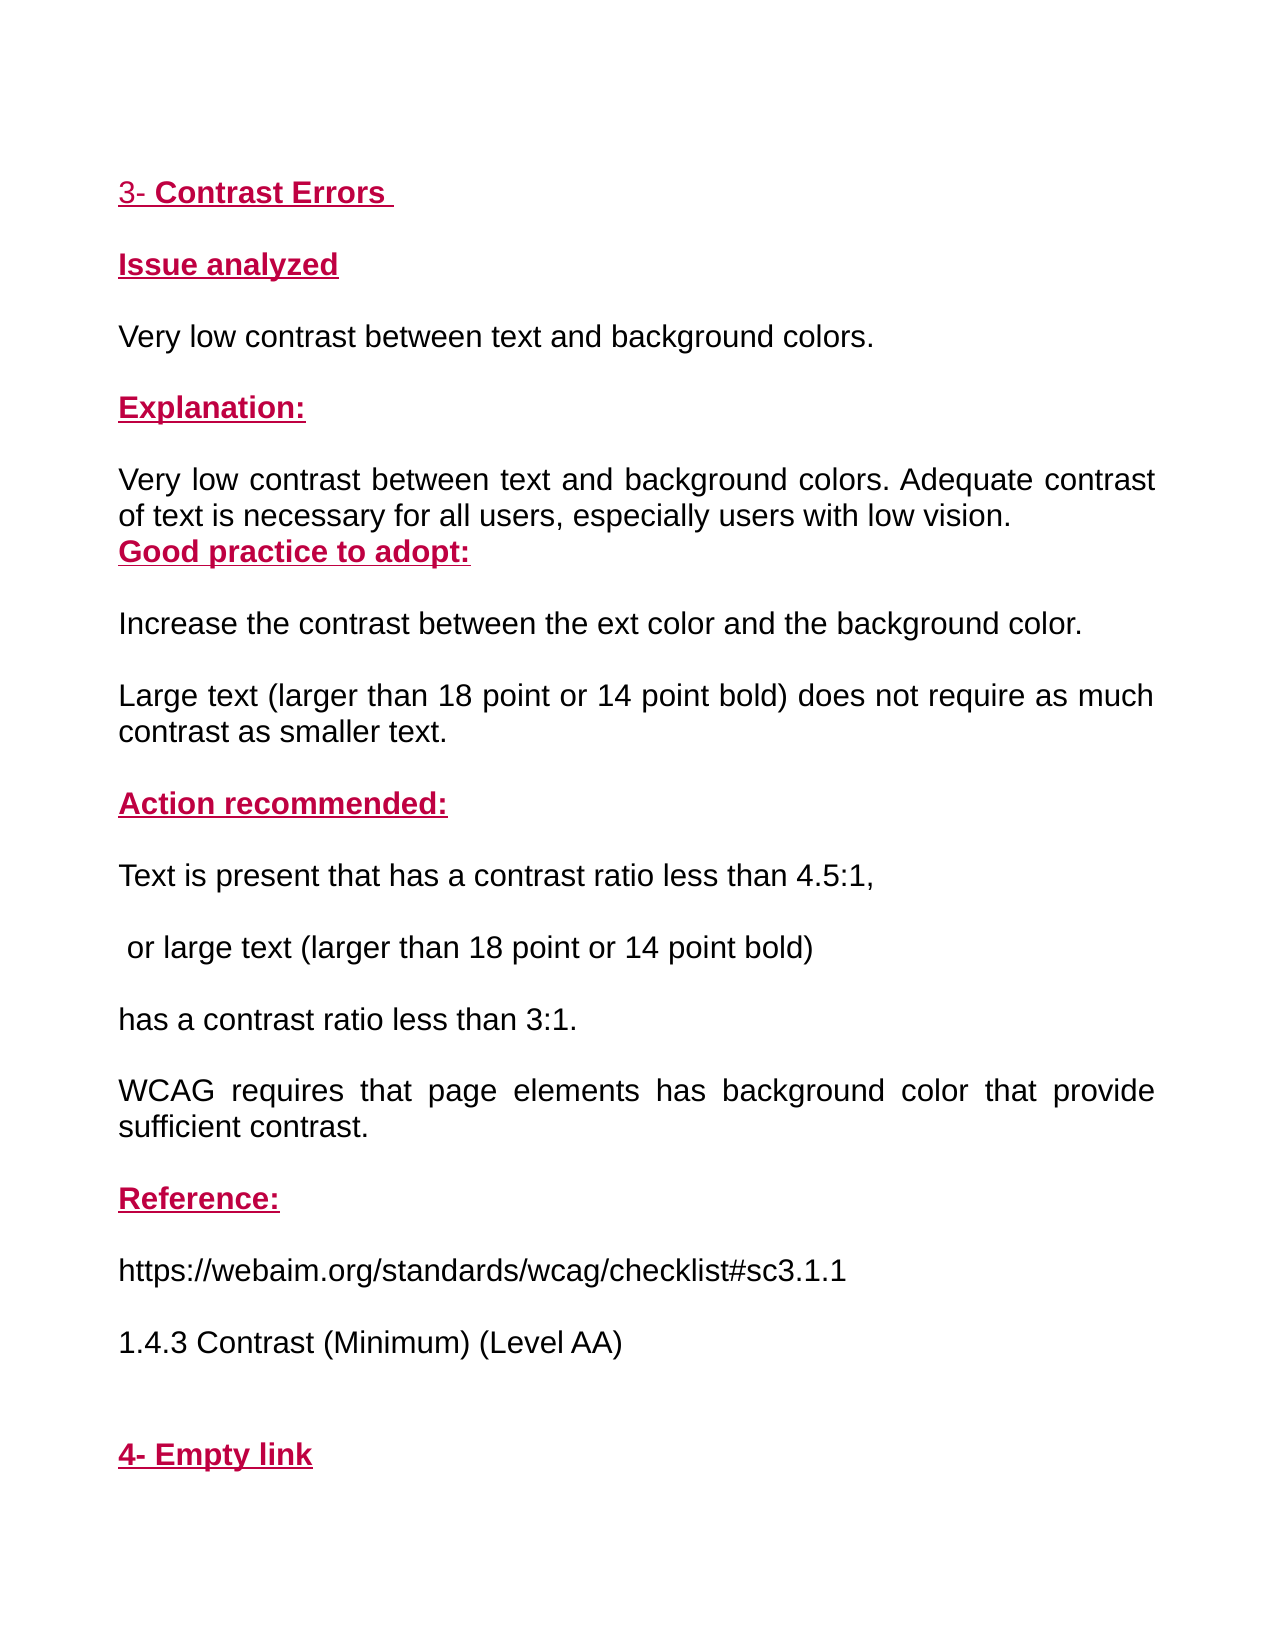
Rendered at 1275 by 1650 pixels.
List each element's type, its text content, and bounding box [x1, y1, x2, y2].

text Very low contrast between text and background colors. [118, 318, 1157, 354]
text 1.4.3 Contrast (Minimum) (Level AA) [118, 1324, 1157, 1360]
text or large text (larger than 18 point or 14 point bold) [118, 929, 1157, 964]
text Good practice to adopt: [118, 533, 1157, 569]
text Action recommended: [118, 785, 1157, 821]
text https://webaim.org/standards/wcag/checklist#sc3.1.1 [118, 1252, 1157, 1288]
text Large text (larger than 18 point or 14 point bold) does not require as much contrast as smaller text. [118, 677, 1157, 749]
text Text is present that has a contrast ratio less than 4.5:1, [118, 857, 1157, 893]
text has a contrast ratio less than 3:1. [118, 1001, 1157, 1036]
text 3- Contrast Errors [118, 174, 1157, 210]
text Explanation: [118, 389, 1157, 426]
text 4- Empty link [118, 1436, 1157, 1472]
text WCAG requires that page elements has background color that provide sufficient contrast. [118, 1072, 1157, 1144]
text Reference: [118, 1180, 1157, 1216]
text Increase the contrast between the ext color and the background color. [118, 605, 1157, 641]
text Very low contrast between text and background colors. Adequate contrast of text is necessary for all users, especially users with low vision. [118, 461, 1157, 533]
text Issue analyzed [118, 246, 1157, 282]
